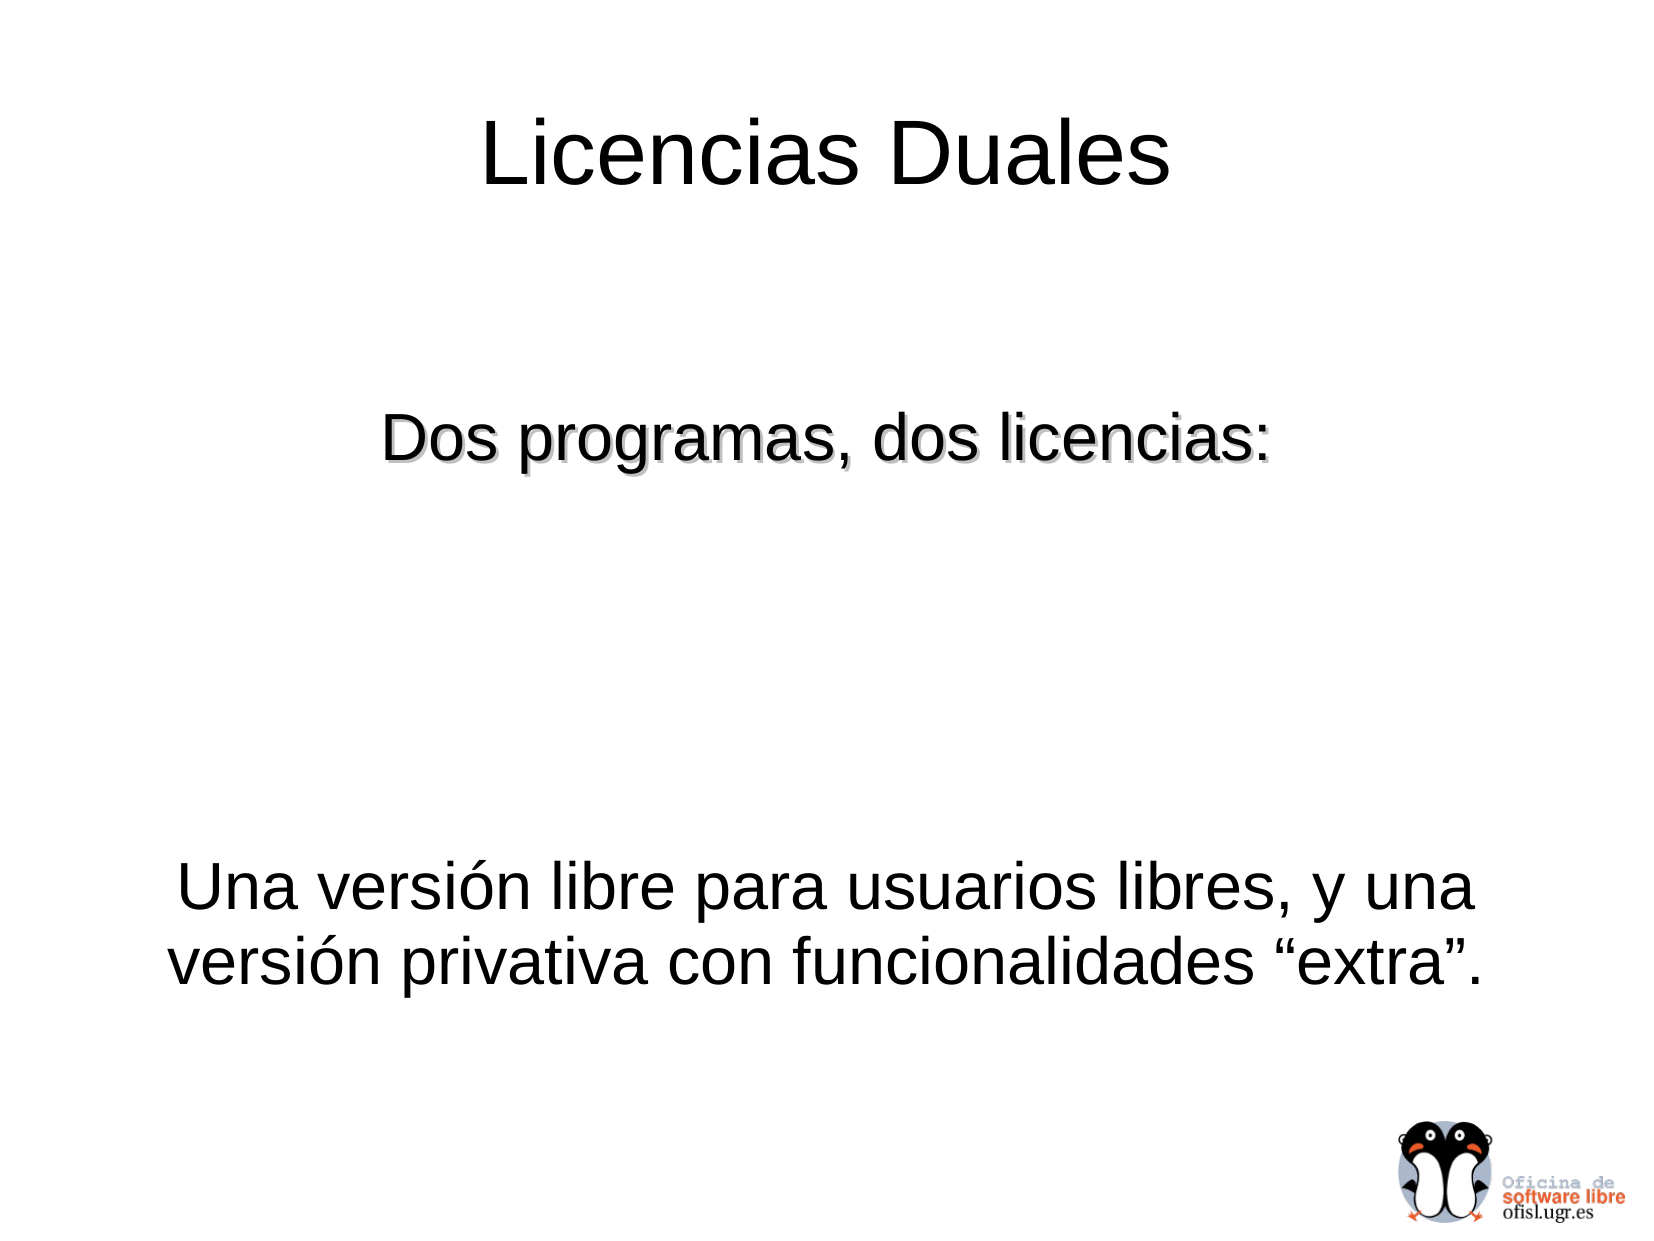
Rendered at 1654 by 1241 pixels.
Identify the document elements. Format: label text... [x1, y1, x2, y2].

title Licencias Duales [82, 56, 1571, 250]
subtitle Dos programas, dos licencias: Una versión libre para usuarios libres, y una versión privativa con funcionalidades “extra”. [82, 297, 1571, 1102]
picture [1398, 1121, 1625, 1223]
